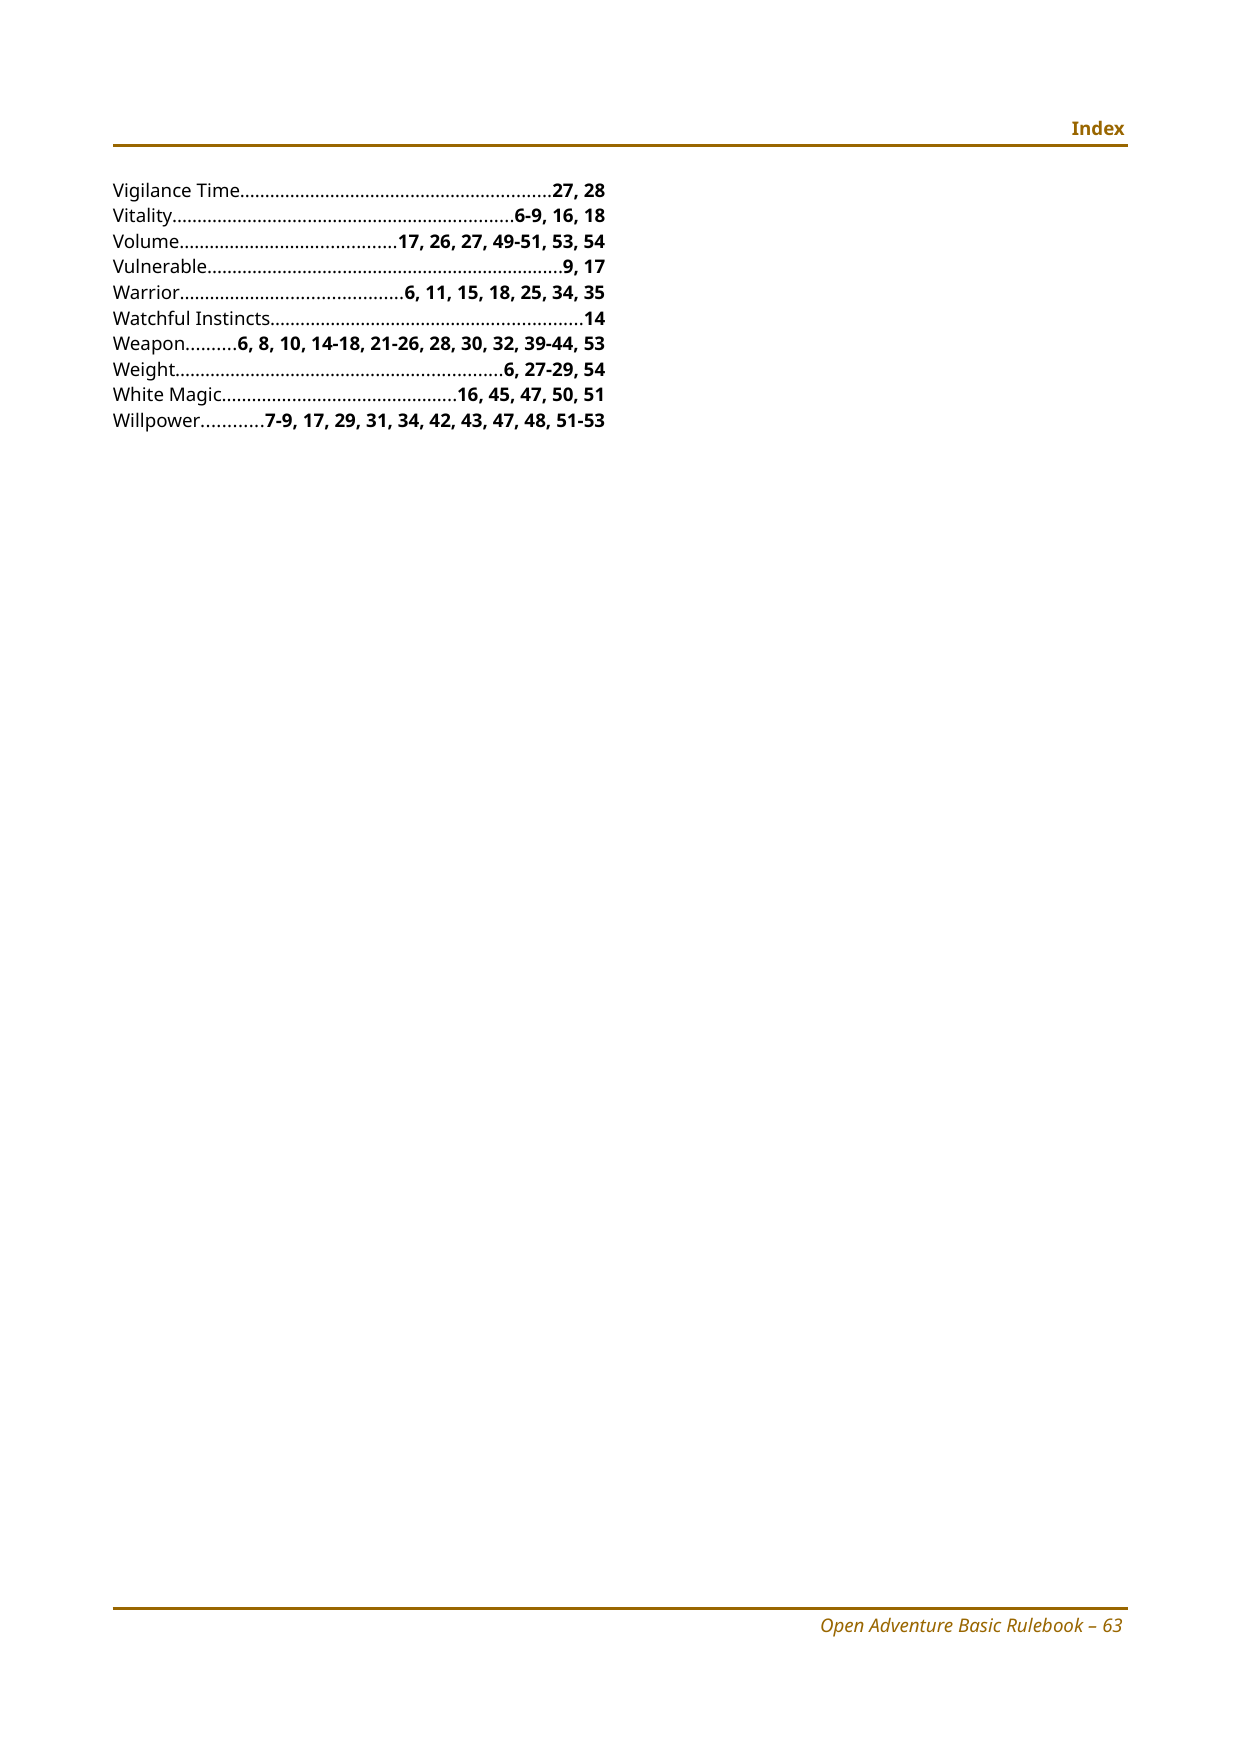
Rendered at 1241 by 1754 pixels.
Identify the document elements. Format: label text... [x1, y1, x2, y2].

text Vulnerable 9, 17 [113, 254, 605, 279]
text Willpower 7-9, 17, 29, 31, 34, 42, 43, 47, 48, 51-53 [113, 407, 605, 432]
text Watchful Instincts 14 [113, 305, 605, 330]
text Vitality 6-9, 16, 18 [113, 203, 605, 228]
text Volume 17, 26, 27, 49-51, 53, 54 [113, 228, 605, 254]
text Warrior 6, 11, 15, 18, 25, 34, 35 [113, 279, 605, 305]
text White Magic 16, 45, 47, 50, 51 [113, 381, 605, 407]
text Weight 6, 27-29, 54 [113, 356, 605, 381]
text Vigilance time 27, 28 [113, 177, 605, 203]
text Weapon 6, 8, 10, 14-18, 21-26, 28, 30, 32, 39-44, 53 [113, 330, 605, 356]
